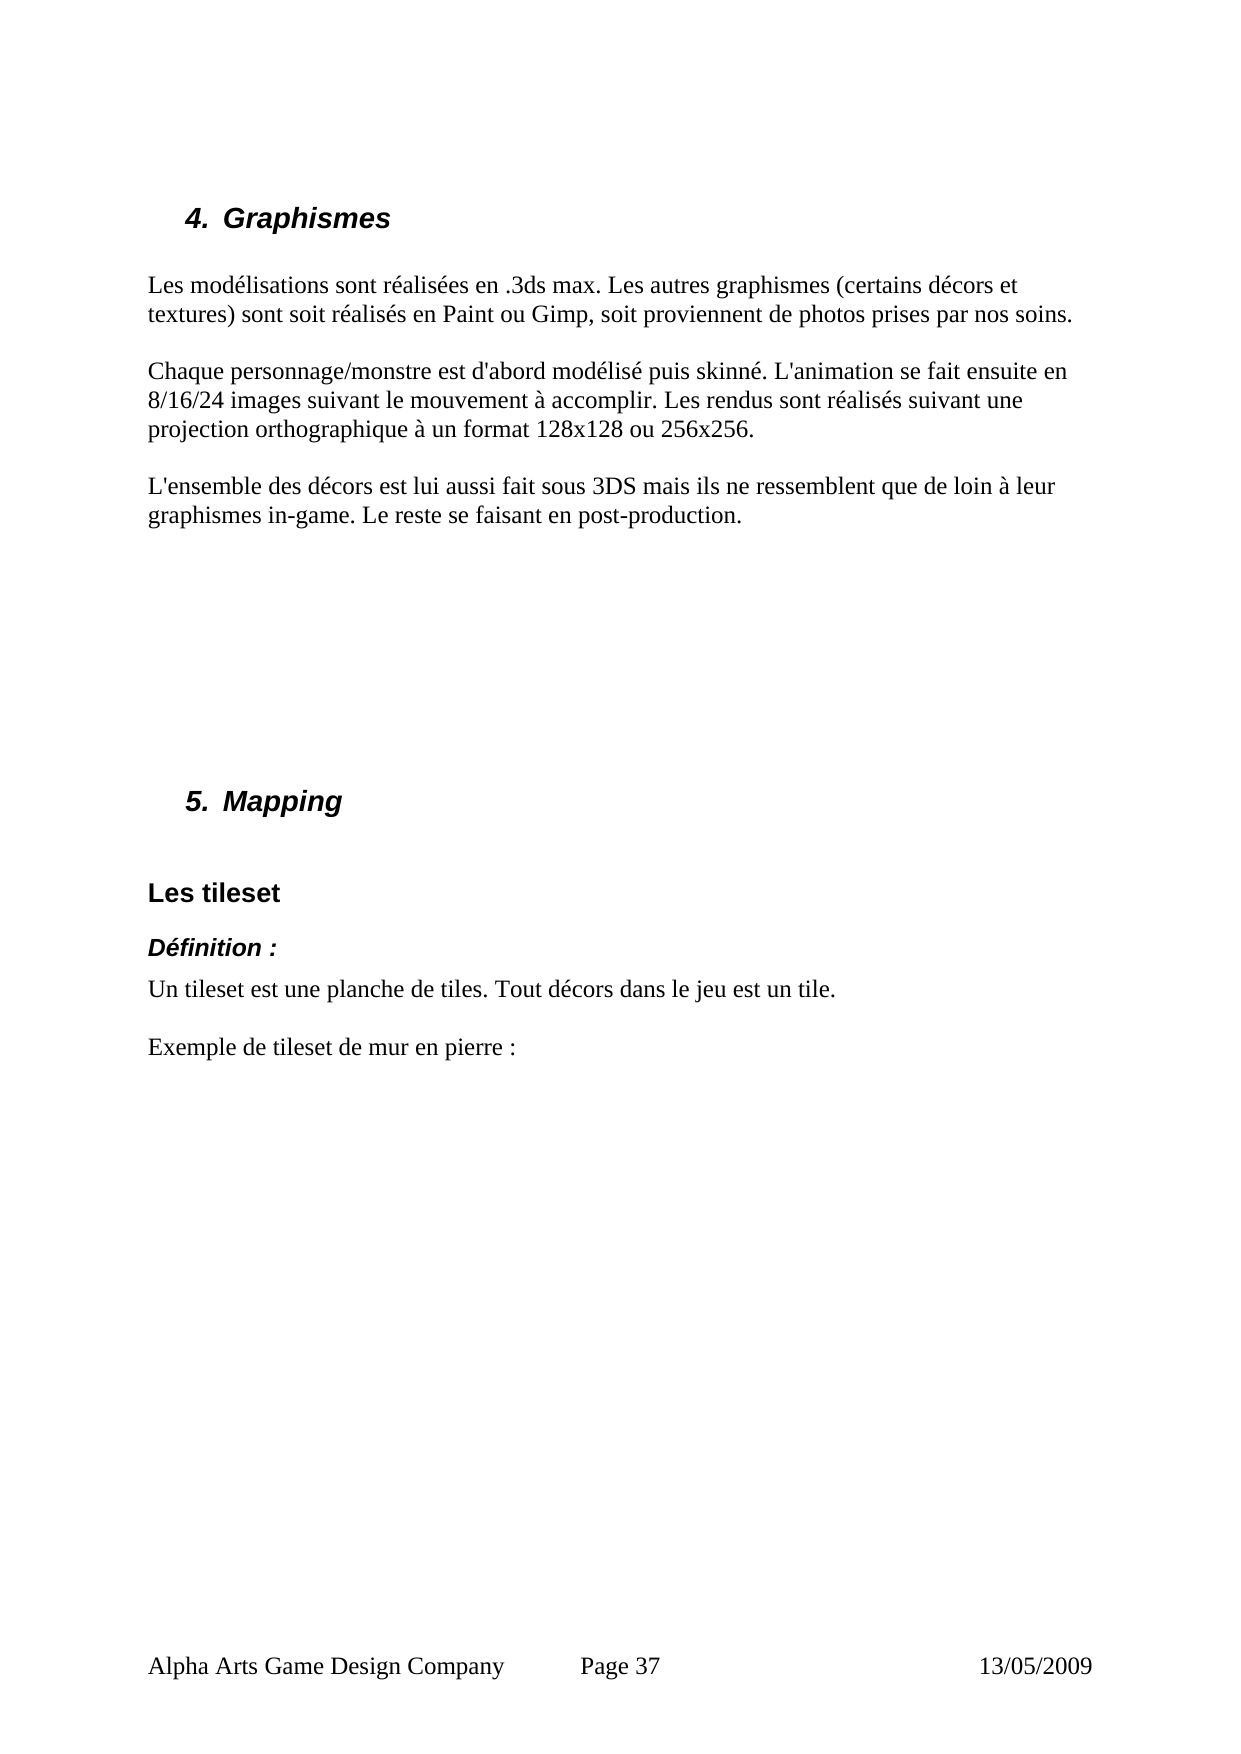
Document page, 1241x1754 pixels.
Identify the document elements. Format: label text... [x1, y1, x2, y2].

text Chaque personnage/monstre est d'abord modélisé puis skinné. L'animation se fait ensuite en 8/16/24 images suivant le mouvement à accomplir. Les rendus sont réalisés suivant une projection orthographique à un format 128x128 ou 256x256. [148, 356, 1092, 442]
subtitle Les tileset [148, 877, 1092, 908]
subtitle Définition : [148, 933, 1092, 962]
text Exemple de tileset de mur en pierre : [148, 1032, 1092, 1061]
subtitle Mapping [185, 784, 1092, 817]
subtitle Graphismes [185, 201, 1092, 235]
text Les modélisations sont réalisées en .3ds max. Les autres graphismes (certains décors et textures) sont soit réalisés en Paint ou Gimp, soit proviennent de photos prises par nos soins. [148, 270, 1092, 327]
text Un tileset est une planche de tiles. Tout décors dans le jeu est un tile. [148, 974, 1092, 1003]
text L'ensemble des décors est lui aussi fait sous 3DS mais ils ne ressemblent que de loin à leur graphismes in-game. Le reste se faisant en post-production. [148, 471, 1092, 529]
